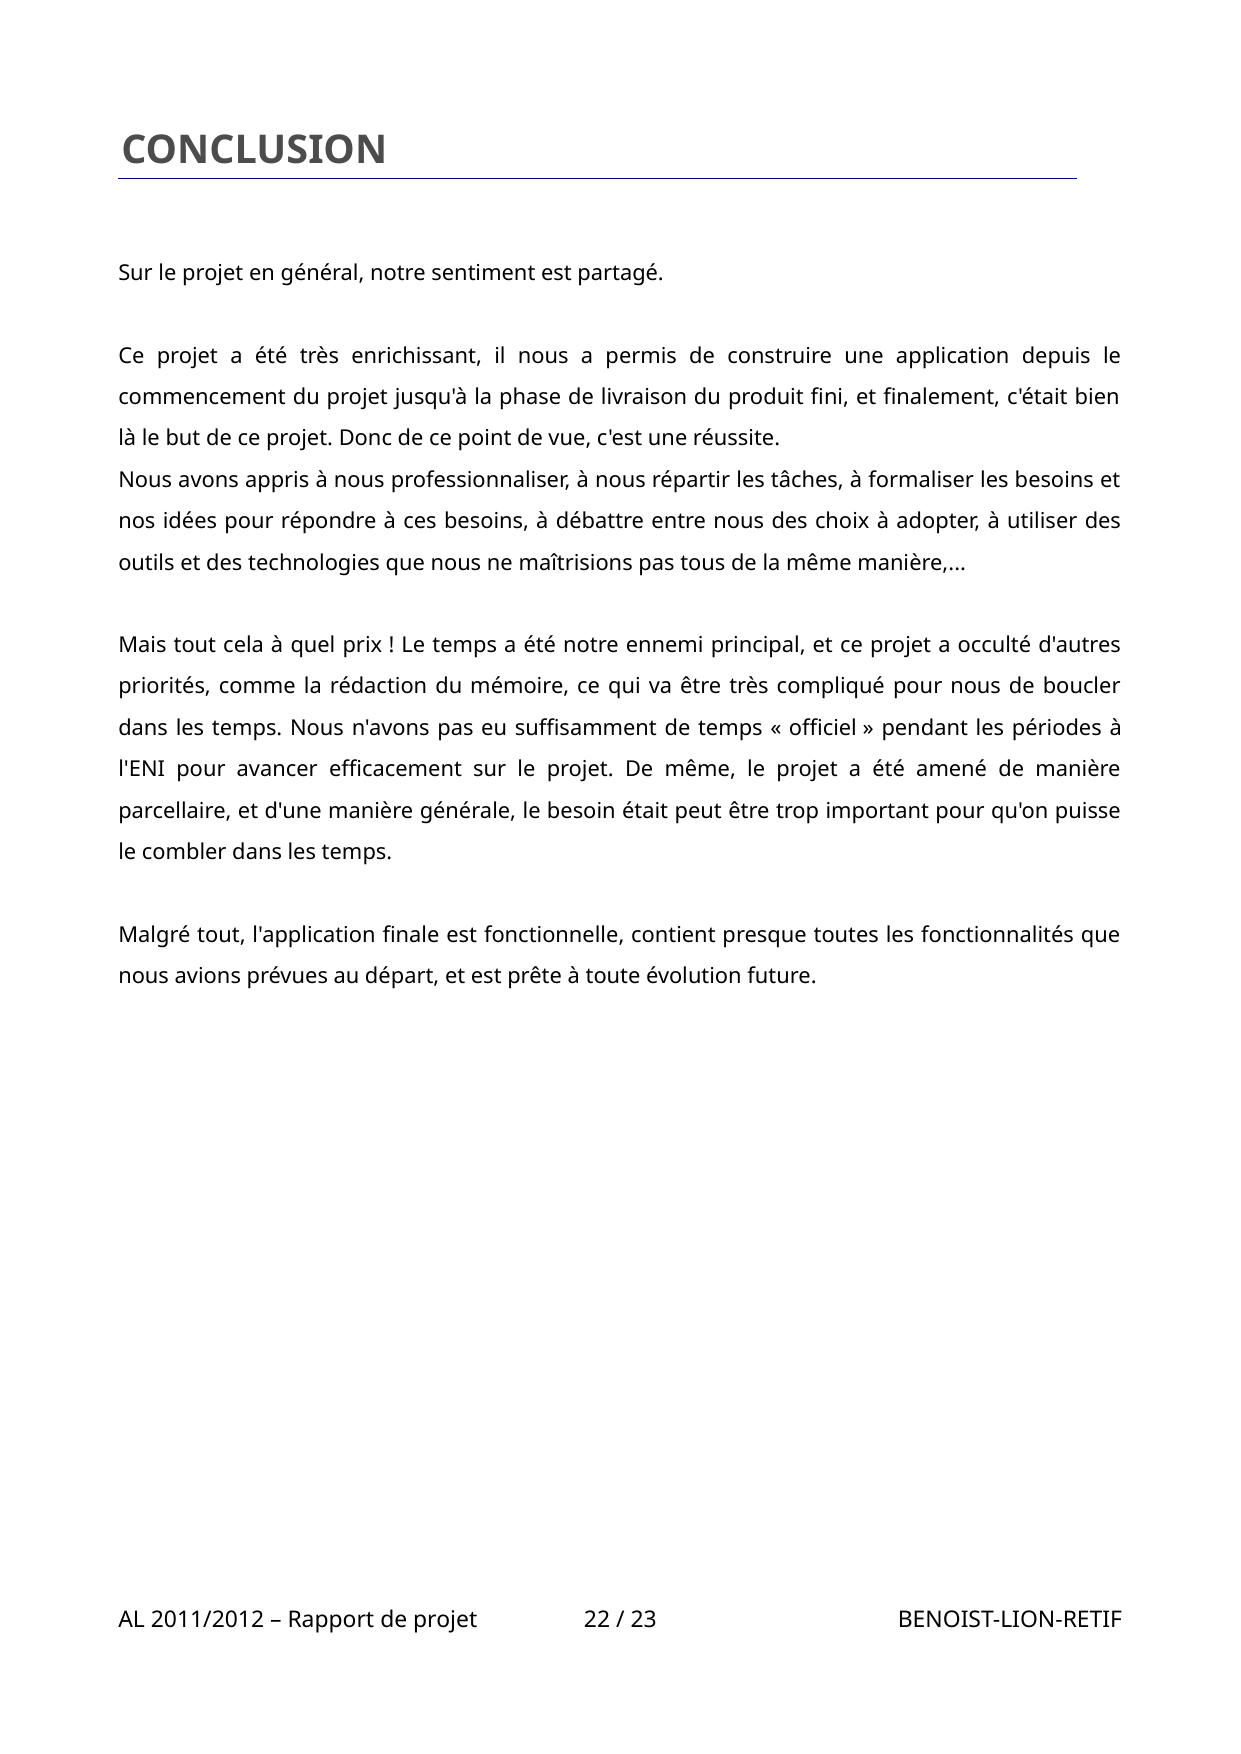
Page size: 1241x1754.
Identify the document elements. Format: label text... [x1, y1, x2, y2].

text Malgré tout, l'application finale est fonctionnelle, contient presque toutes les fonctionnalités que nous avions prévues au départ, et est prête à toute évolution future. [118, 909, 1122, 992]
text Ce projet a été très enrichissant, il nous a permis de construire une application depuis le commencement du projet jusqu'à la phase de livraison du produit fini, et finalement, c'était bien là le but de ce projet. Donc de ce point de vue, c'est une réussite. [118, 330, 1122, 454]
subtitle Conclusion [118, 118, 1077, 178]
text Mais tout cela à quel prix ! Le temps a été notre ennemi principal, et ce projet a occulté d'autres priorités, comme la rédaction du mémoire, ce qui va être très compliqué pour nous de boucler dans les temps. Nous n'avons pas eu suffisamment de temps « officiel » pendant les périodes à l'ENI pour avancer efficacement sur le projet. De même, le projet a été amené de manière parcellaire, et d'une manière générale, le besoin était peut être trop important pour qu'on puisse le combler dans les temps. [118, 619, 1122, 868]
text Nous avons appris à nous professionnaliser, à nous répartir les tâches, à formaliser les besoins et nos idées pour répondre à ces besoins, à débattre entre nous des choix à adopter, à utiliser des outils et des technologies que nous ne maîtrisions pas tous de la même manière,... [118, 454, 1122, 578]
text Sur le projet en général, notre sentiment est partagé. [118, 247, 1122, 289]
